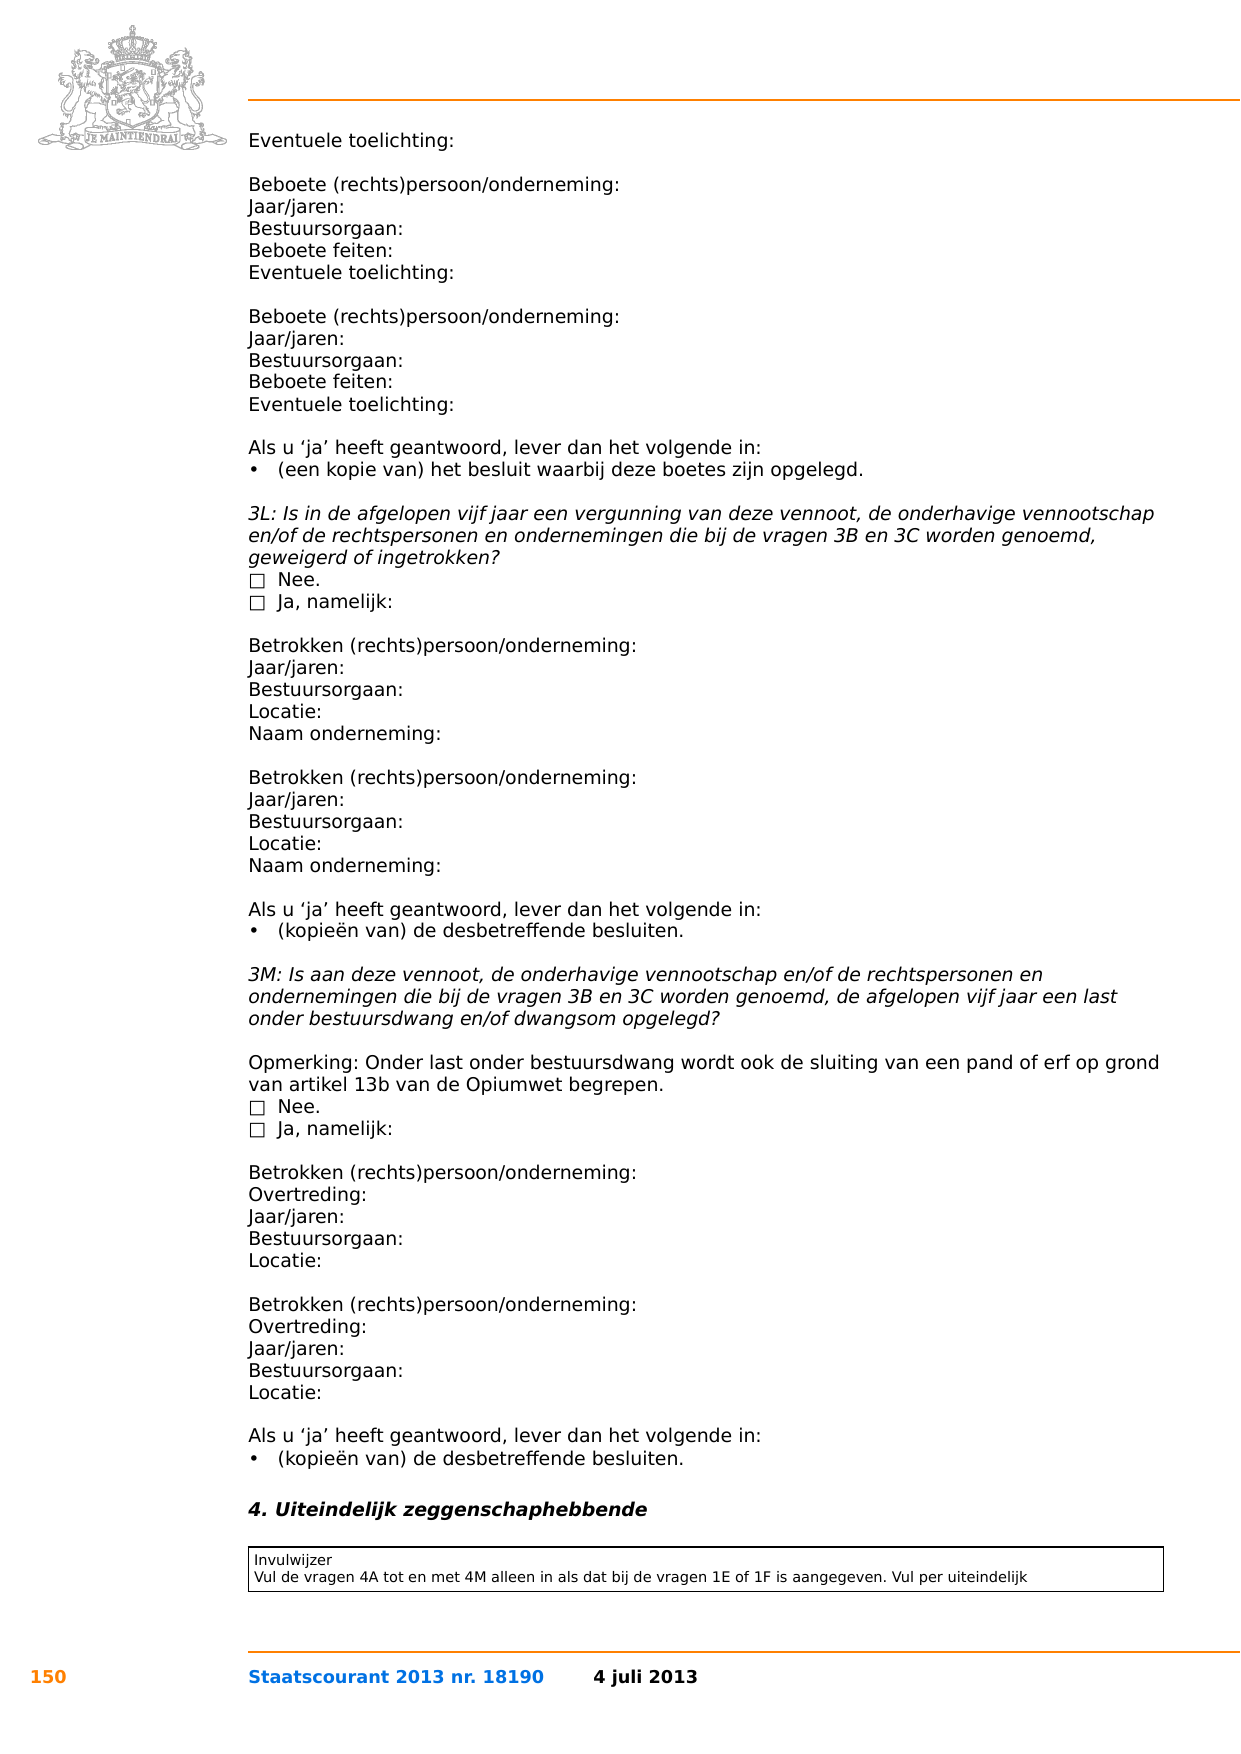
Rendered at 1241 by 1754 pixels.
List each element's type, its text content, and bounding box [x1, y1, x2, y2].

text Naam onderneming: [248, 723, 1163, 745]
text Bestuursorgaan: [248, 349, 1163, 371]
text Bestuursorgaan: [248, 811, 1163, 833]
text Betrokken (rechts)persoon/onderneming: [248, 767, 1163, 789]
text Locatie: [248, 701, 1163, 723]
text □ Ja, namelijk: [248, 1118, 1163, 1140]
text • (een kopie van) het besluit waarbij deze boetes zijn opgelegd. [248, 459, 1163, 481]
text Betrokken (rechts)persoon/onderneming: [248, 1294, 1163, 1316]
text Naam onderneming: [248, 854, 1163, 877]
text Beboete feiten: [248, 371, 1163, 393]
text □ Nee. [248, 1096, 1163, 1118]
text Locatie: [248, 1250, 1163, 1272]
text Als u ‘ja’ heeft geantwoord, lever dan het volgende in: [248, 1425, 1163, 1447]
picture [38, 25, 227, 150]
subtitle 3L: Is in de afgelopen vijf jaar een vergunning van deze vennoot, de onderhavige vennootschap en/of de rechtspersonen en ondernemingen die bij de vragen 3B en 3C worden genoemd, geweigerd of ingetrokken? [248, 503, 1163, 569]
text Overtreding: [248, 1184, 1163, 1206]
text Locatie: [248, 833, 1163, 854]
text Bestuursorgaan: [248, 218, 1163, 240]
text Jaar/jaren: [248, 1206, 1163, 1228]
text Als u ‘ja’ heeft geantwoord, lever dan het volgende in: [248, 437, 1163, 459]
text • (kopieën van) de desbetreffende besluiten. [248, 1447, 1163, 1469]
text Eventuele toelichting: [248, 262, 1163, 284]
table_header Invulwijzer Vul de vragen 4A tot en met 4M alleen in als dat bij de vragen 1E of 1F is aangegeven. Vul per uiteindelijk [249, 1548, 1163, 1591]
text Beboete feiten: [248, 240, 1163, 262]
text Betrokken (rechts)persoon/onderneming: [248, 1162, 1163, 1184]
text Bestuursorgaan: [248, 679, 1163, 701]
text Bestuursorgaan: [248, 1359, 1163, 1382]
text Eventuele toelichting: [248, 130, 1163, 152]
text Eventuele toelichting: [248, 393, 1163, 415]
subtitle 4. Uiteindelijk zeggenschaphebbende [248, 1499, 1163, 1521]
text □ Nee. [248, 569, 1163, 591]
text Jaar/jaren: [248, 196, 1163, 218]
text Jaar/jaren: [248, 789, 1163, 811]
text Bestuursorgaan: [248, 1228, 1163, 1250]
text Overtreding: [248, 1316, 1163, 1338]
text Jaar/jaren: [248, 327, 1163, 349]
text Als u ‘ja’ heeft geantwoord, lever dan het volgende in: [248, 898, 1163, 920]
text Beboete (rechts)persoon/onderneming: [248, 306, 1163, 327]
text • (kopieën van) de desbetreffende besluiten. [248, 920, 1163, 942]
text Jaar/jaren: [248, 657, 1163, 679]
subtitle 3M: Is aan deze vennoot, de onderhavige vennootschap en/of de rechtspersonen en ondernemingen die bij de vragen 3B en 3C worden genoemd, de afgelopen vijf jaar een last onder bestuursdwang en/of dwangsom opgelegd? [248, 964, 1163, 1030]
text Betrokken (rechts)persoon/onderneming: [248, 635, 1163, 657]
text Jaar/jaren: [248, 1338, 1163, 1359]
text Opmerking: Onder last onder bestuursdwang wordt ook de sluiting van een pand of erf op grond van artikel 13b van de Opiumwet begrepen. [248, 1052, 1163, 1096]
text □ Ja, namelijk: [248, 591, 1163, 613]
text Beboete (rechts)persoon/onderneming: [248, 174, 1163, 196]
text Locatie: [248, 1382, 1163, 1403]
